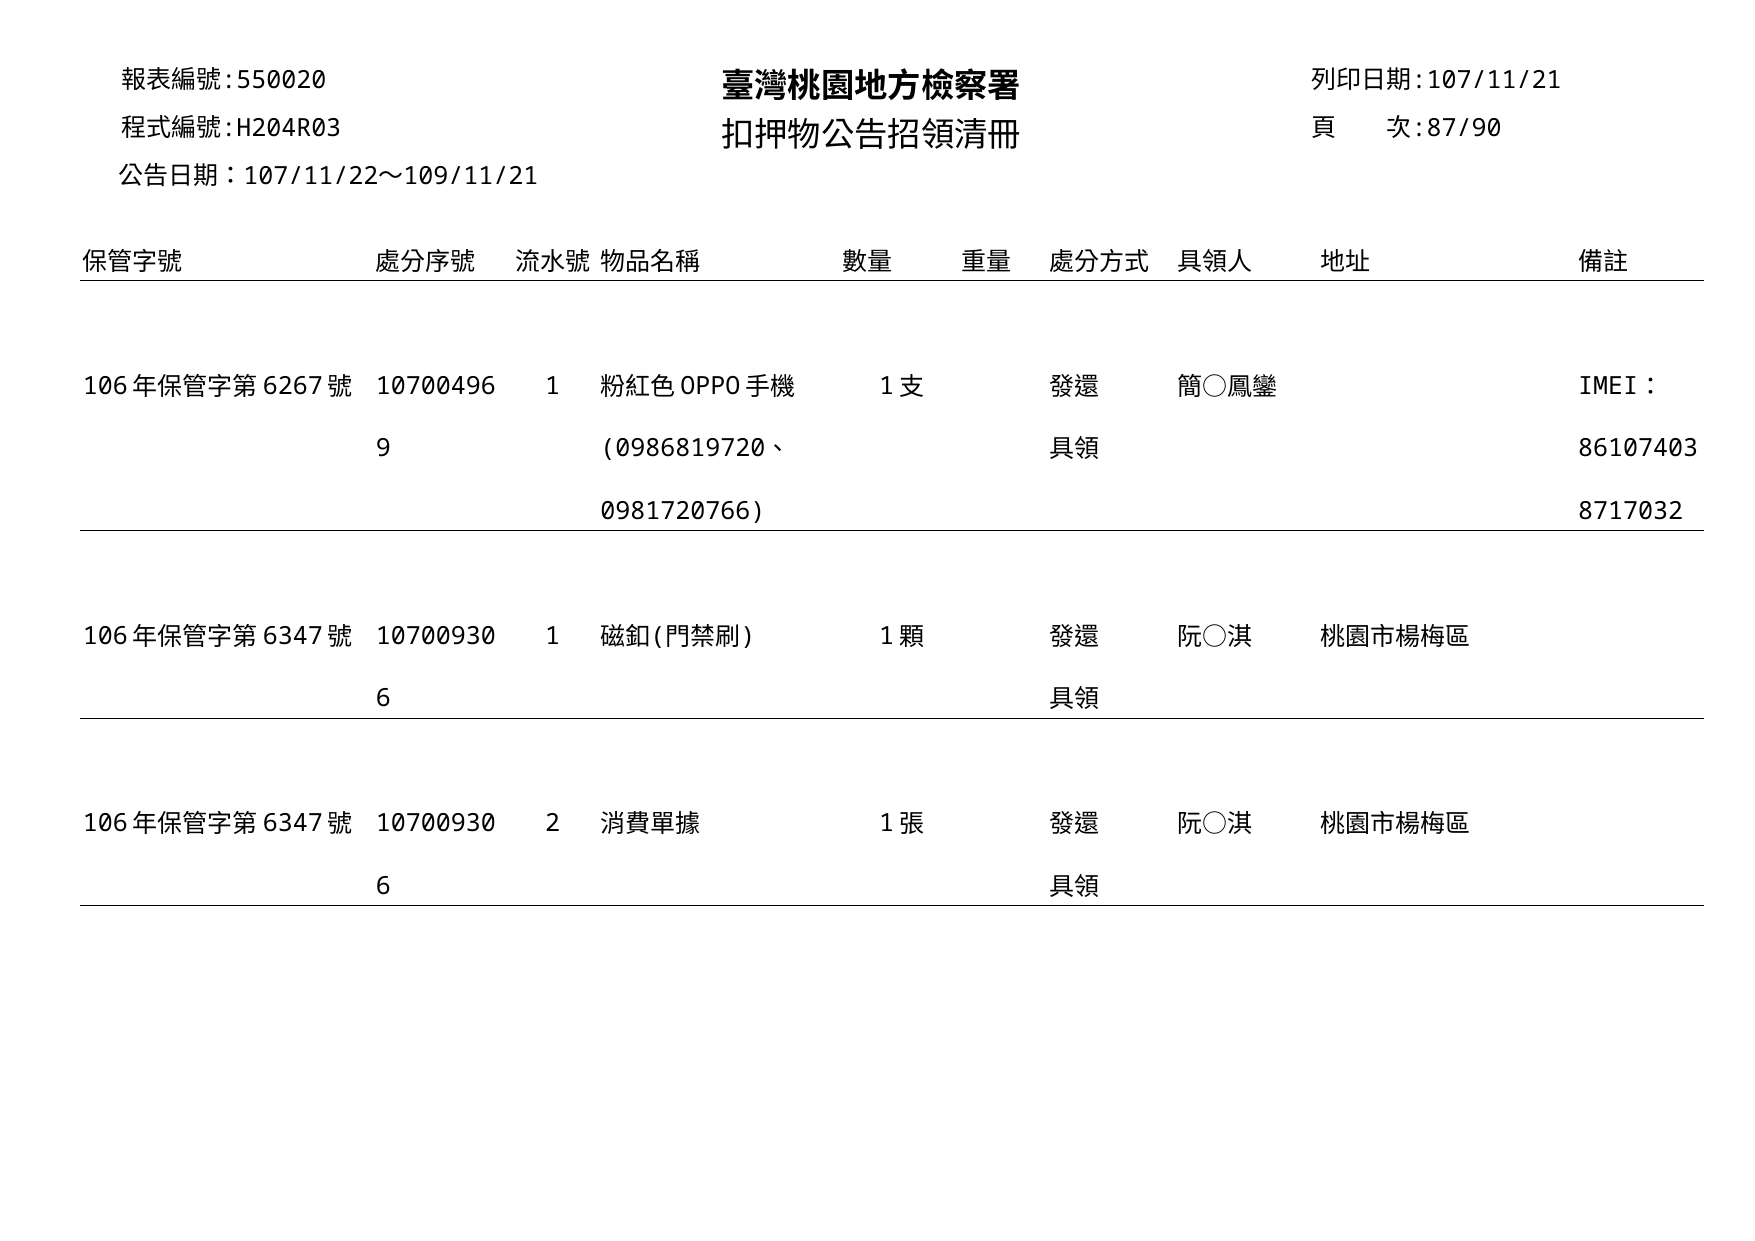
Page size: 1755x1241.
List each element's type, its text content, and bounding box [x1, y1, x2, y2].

table_cell 106年保管字第6347號 [80, 531, 373, 718]
table_cell [1317, 281, 1575, 530]
table_header 備註 [1575, 218, 1704, 280]
table_cell [1575, 531, 1704, 718]
table_cell [927, 281, 1046, 530]
table_header 流水號 [507, 218, 597, 280]
table_header 處分方式 [1046, 218, 1175, 280]
table_cell 2 [507, 719, 597, 905]
table_cell 磁釦(門禁刷) [597, 531, 807, 718]
table_cell 1 [507, 281, 597, 530]
table_cell 107004969 [373, 281, 507, 530]
table_cell 桃園市楊梅區 [1317, 719, 1575, 905]
table_header 地址 [1317, 218, 1575, 280]
table_cell 1顆 [808, 531, 927, 718]
table_cell [927, 531, 1046, 718]
table_header 具領人 [1175, 218, 1317, 280]
table_cell 桃園市楊梅區 [1317, 531, 1575, 718]
table_cell 粉紅色OPPO手機(0986819720、0981720766) [597, 281, 807, 530]
table_header 數量 [808, 218, 927, 280]
table_cell 簡○鳳鑾 [1175, 281, 1317, 530]
table_cell 發還 具領 [1046, 531, 1175, 718]
table_cell 阮○淇 [1175, 719, 1317, 905]
table_header 處分序號 [373, 218, 507, 280]
table_cell 107009306 [373, 719, 507, 905]
table_cell 消費單據 [597, 719, 807, 905]
table_cell 1張 [808, 719, 927, 905]
table_cell 發還 具領 [1046, 719, 1175, 905]
table_cell 1支 [808, 281, 927, 530]
table_cell 發還 具領 [1046, 281, 1175, 530]
table_cell IMEI：861074038717032 [1575, 281, 1704, 530]
table_cell [1575, 719, 1704, 905]
table_cell 107009306 [373, 531, 507, 718]
table_cell 106年保管字第6347號 [80, 719, 373, 905]
table_header 重量 [927, 218, 1046, 280]
table_cell 阮○淇 [1175, 531, 1317, 718]
table_cell 106年保管字第6267號 [80, 281, 373, 530]
table_cell [927, 719, 1046, 905]
table_header 保管字號 [80, 218, 373, 280]
table_cell 1 [507, 531, 597, 718]
table_header 物品名稱 [597, 218, 807, 280]
